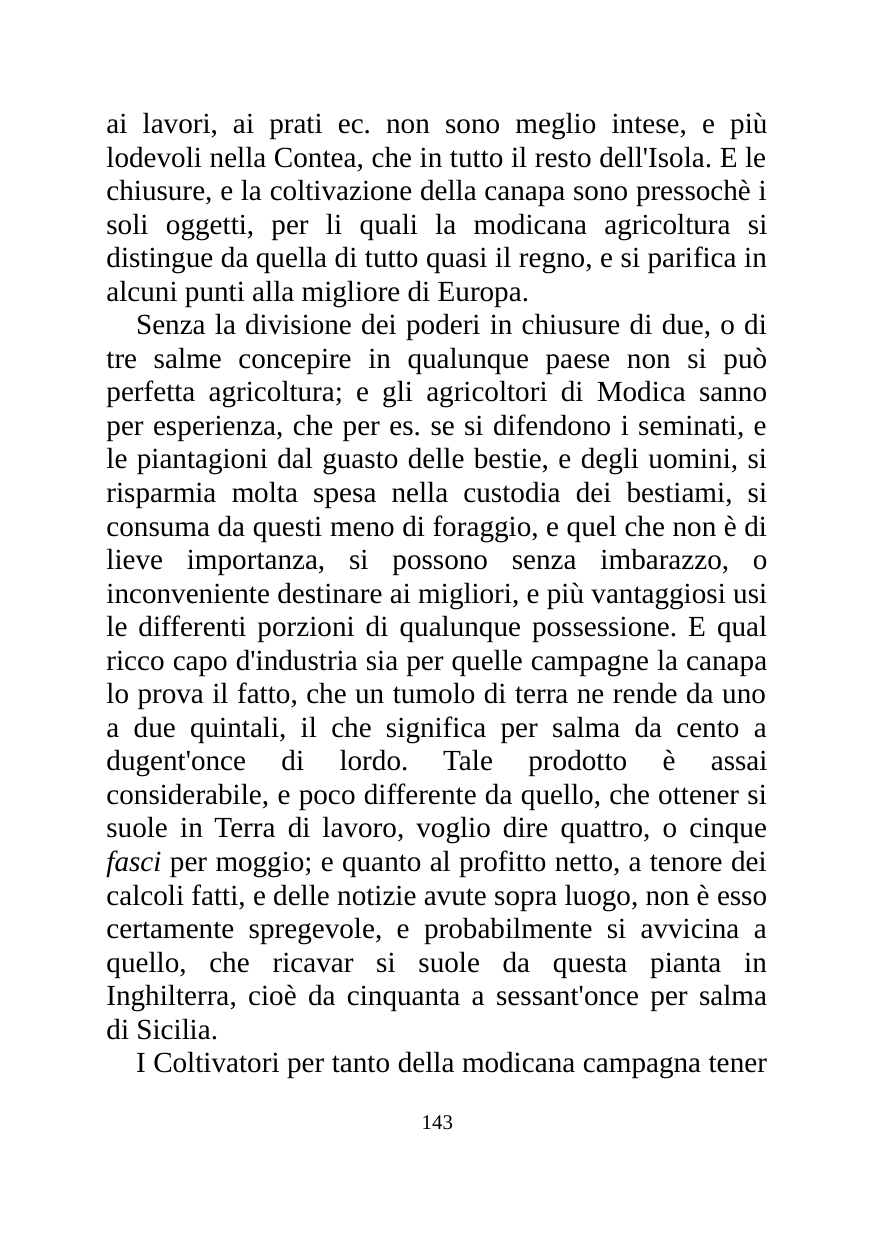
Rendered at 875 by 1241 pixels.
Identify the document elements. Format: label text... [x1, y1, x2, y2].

text I Coltivatori per tanto della modicana campagna tener [106, 1045, 768, 1079]
text ai lavori, ai prati ec. non sono meglio intese, e più lodevoli nella Contea, che in tutto il resto dell'Isola. E le chiusure, e la coltivazione della canapa sono pressochè i soli oggetti, per li quali la modicana agricoltura si distingue da quella di tutto quasi il regno, e si parifica in alcuni punti alla migliore di Europa. [106, 106, 768, 307]
text Senza la divisione dei poderi in chiusure di due, o di tre salme concepire in qualunque paese non si può perfetta agricoltura; e gli agricoltori di Modica sanno per esperienza, che per es. se si difendono i seminati, e le piantagioni dal guasto delle bestie, e degli uomini, si risparmia molta spesa nella custodia dei bestiami, si consuma da questi meno di foraggio, e quel che non è di lieve importanza, si possono senza imbarazzo, o inconveniente destinare ai migliori, e più vantaggiosi usi le differenti porzioni di qualunque possessione. E qual ricco capo d'industria sia per quelle campagne la canapa lo prova il fatto, che un tumolo di terra ne rende da uno a due quintali, il che significa per salma da cento a dugent'once di lordo. Tale prodotto è assai considerabile, e poco differente da quello, che ottener si suole in Terra di lavoro, voglio dire quattro, o cinque fasci per moggio; e quanto al profitto netto, a tenore dei calcoli fatti, e delle notizie avute sopra luogo, non è esso certamente spregevole, e probabilmente si avvicina a quello, che ricavar si suole da questa pianta in Inghilterra, cioè da cinquanta a sessant'once per salma di Sicilia. [106, 307, 768, 1045]
